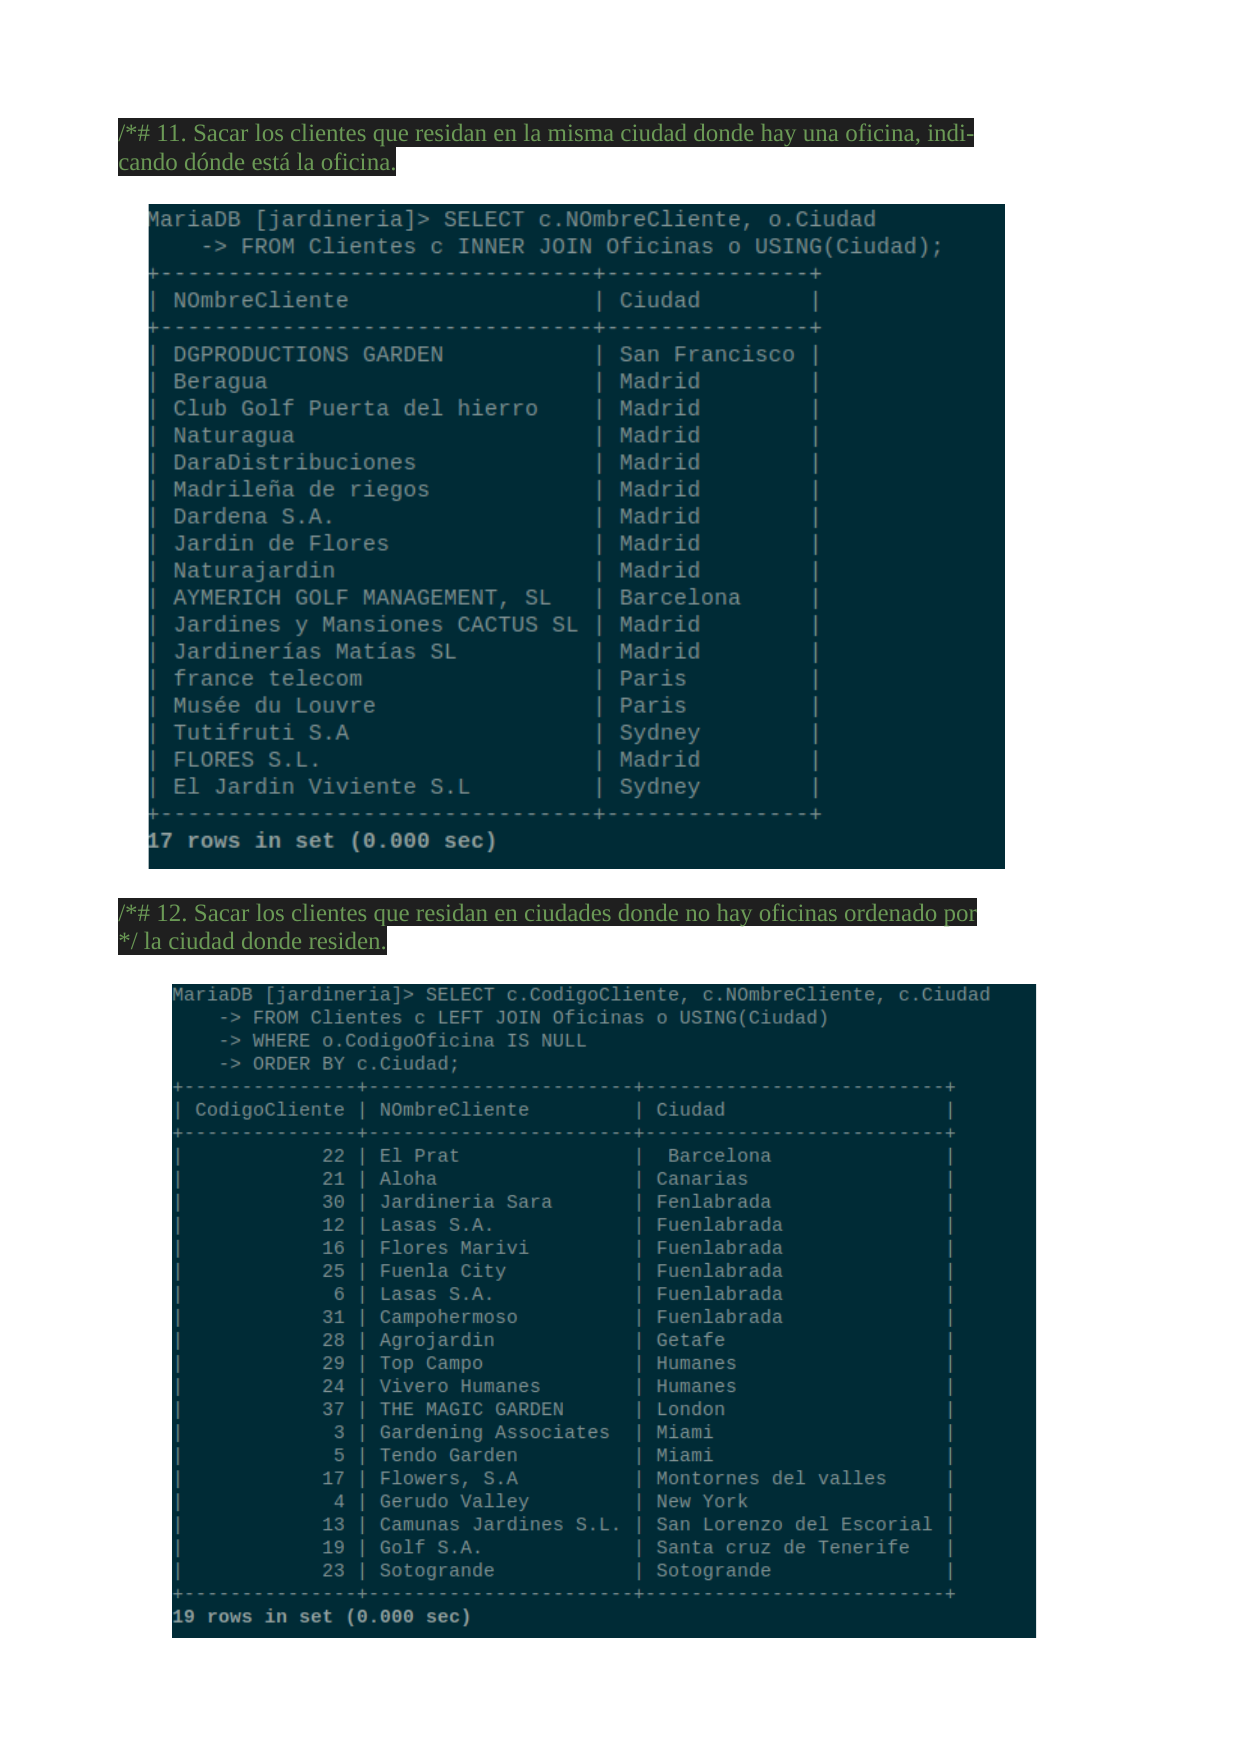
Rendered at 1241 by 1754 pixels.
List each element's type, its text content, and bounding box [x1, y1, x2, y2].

picture [350, 242, 361, 253]
picture [418, 620, 429, 631]
picture [485, 404, 497, 415]
picture [270, 480, 280, 496]
picture [769, 215, 781, 226]
picture [636, 1128, 643, 1137]
picture [364, 590, 401, 604]
picture [704, 1495, 713, 1507]
picture [636, 1014, 643, 1023]
picture [649, 296, 658, 307]
picture [391, 458, 402, 469]
picture [580, 210, 619, 226]
picture [705, 1425, 713, 1438]
picture [738, 1521, 747, 1530]
picture [439, 1309, 447, 1323]
picture [358, 1610, 368, 1622]
picture [704, 242, 712, 253]
picture [568, 239, 577, 253]
picture [729, 242, 741, 253]
picture [364, 782, 375, 793]
picture [947, 1082, 954, 1091]
picture [738, 1152, 753, 1161]
picture [438, 1382, 448, 1392]
picture [284, 728, 293, 739]
picture [688, 426, 699, 442]
picture [661, 291, 672, 307]
picture [172, 988, 188, 1000]
picture [743, 350, 754, 361]
picture [366, 401, 374, 415]
picture [663, 669, 672, 685]
picture [669, 1175, 678, 1184]
picture [634, 701, 645, 712]
picture [215, 212, 240, 226]
picture [433, 1056, 447, 1069]
picture [406, 1290, 413, 1300]
picture [865, 1474, 874, 1484]
picture [578, 1034, 585, 1046]
picture [657, 1172, 666, 1184]
picture [663, 620, 672, 631]
picture [662, 728, 672, 739]
picture [658, 1334, 678, 1346]
picture [271, 778, 279, 793]
picture [337, 458, 347, 469]
picture [283, 431, 294, 442]
picture [148, 212, 173, 226]
picture [727, 1217, 736, 1230]
picture [201, 480, 212, 496]
text /*# 12. Sacar los clientes que residan en ciudades donde no hay oficinas ordenado por [118, 898, 1122, 926]
picture [660, 988, 666, 1000]
picture [670, 1425, 678, 1438]
picture [703, 1474, 713, 1484]
picture [521, 1428, 528, 1438]
picture [338, 590, 347, 604]
picture [694, 1194, 698, 1207]
picture [336, 1149, 343, 1161]
picture [209, 1613, 217, 1622]
picture [298, 698, 307, 712]
picture [298, 215, 306, 226]
picture [337, 347, 349, 361]
picture [440, 1567, 447, 1576]
picture [762, 1521, 770, 1530]
picture [196, 1103, 206, 1115]
picture [519, 1106, 528, 1113]
picture [175, 428, 185, 442]
picture [649, 674, 658, 685]
picture [542, 1034, 551, 1046]
picture [215, 455, 240, 469]
picture [462, 988, 470, 1000]
picture [427, 1244, 436, 1253]
picture [588, 1428, 597, 1438]
picture [461, 1541, 471, 1553]
picture [325, 1541, 331, 1553]
picture [404, 1244, 413, 1253]
picture [175, 509, 186, 523]
picture [242, 1106, 251, 1119]
picture [380, 239, 388, 253]
picture [621, 347, 646, 361]
picture [461, 1265, 470, 1277]
picture [773, 1244, 781, 1253]
picture [510, 1104, 516, 1115]
picture [500, 617, 538, 631]
picture [716, 350, 726, 361]
picture [706, 1240, 710, 1253]
picture [255, 1011, 263, 1023]
picture [750, 1290, 759, 1300]
picture [811, 215, 822, 226]
picture [692, 1102, 701, 1115]
picture [648, 561, 658, 577]
picture [688, 615, 699, 631]
picture [555, 1425, 563, 1438]
picture [796, 212, 808, 226]
picture [670, 1359, 678, 1369]
picture [802, 1010, 816, 1023]
picture [175, 779, 186, 793]
picture [715, 1011, 724, 1023]
picture [451, 1336, 459, 1346]
picture [693, 1011, 701, 1018]
picture [473, 1288, 483, 1300]
picture [688, 453, 699, 469]
picture [473, 1428, 482, 1442]
picture [508, 991, 516, 1000]
picture [338, 242, 348, 253]
picture [256, 377, 267, 388]
picture [337, 782, 348, 793]
picture [391, 647, 402, 658]
picture [188, 590, 226, 604]
picture [451, 1425, 459, 1438]
picture [541, 590, 551, 604]
picture [297, 836, 322, 847]
picture [715, 1382, 724, 1392]
picture [705, 1175, 712, 1184]
picture [649, 350, 658, 361]
picture [188, 431, 200, 442]
picture [391, 833, 430, 847]
picture [677, 674, 685, 685]
picture [669, 1405, 689, 1415]
picture [296, 296, 307, 307]
picture [648, 724, 658, 739]
picture [420, 485, 428, 496]
picture [728, 1198, 735, 1207]
picture [702, 593, 726, 604]
picture [335, 1265, 344, 1277]
picture [352, 701, 361, 712]
picture [648, 778, 658, 793]
picture [461, 1242, 482, 1253]
picture [567, 212, 577, 226]
picture [282, 674, 294, 685]
picture [670, 1448, 678, 1461]
picture [404, 1313, 436, 1326]
picture [499, 212, 511, 226]
picture [658, 1380, 666, 1392]
picture [381, 1334, 401, 1349]
picture [450, 1359, 483, 1372]
picture [899, 991, 908, 1000]
picture [324, 1334, 332, 1346]
picture [359, 1129, 366, 1137]
picture [283, 782, 293, 793]
picture [450, 1567, 459, 1576]
picture [680, 1011, 690, 1023]
picture [784, 239, 793, 253]
picture [450, 1403, 460, 1415]
picture [634, 215, 645, 226]
picture [923, 988, 932, 1000]
picture [595, 268, 605, 278]
picture [681, 1382, 702, 1392]
picture [705, 1263, 712, 1277]
picture [621, 428, 646, 442]
picture [418, 404, 429, 415]
picture [740, 1494, 747, 1507]
picture [508, 1313, 517, 1323]
picture [485, 1472, 494, 1484]
picture [761, 1240, 770, 1253]
picture [648, 480, 658, 496]
picture [542, 1521, 551, 1530]
picture [415, 1194, 424, 1207]
picture [669, 1198, 678, 1207]
picture [738, 1474, 747, 1484]
picture [485, 1448, 493, 1461]
picture [189, 215, 200, 226]
picture [377, 404, 389, 415]
picture [649, 593, 658, 604]
picture [692, 1567, 712, 1580]
picture [865, 1521, 874, 1530]
picture [473, 1498, 482, 1507]
picture [727, 1567, 735, 1576]
picture [729, 593, 740, 604]
picture [462, 1495, 471, 1507]
picture [657, 1472, 689, 1484]
picture [715, 1152, 724, 1159]
picture [325, 778, 333, 793]
picture [450, 1288, 459, 1293]
picture [675, 782, 686, 793]
picture [175, 455, 186, 469]
picture [427, 1494, 448, 1507]
picture [693, 1267, 701, 1276]
picture [309, 480, 320, 496]
picture [336, 1311, 344, 1323]
picture [602, 1428, 609, 1438]
picture [405, 1448, 424, 1461]
picture [405, 1359, 413, 1372]
picture [297, 620, 308, 636]
picture [681, 1221, 689, 1230]
picture [756, 239, 781, 253]
picture [635, 242, 646, 253]
picture [519, 1382, 528, 1392]
picture [283, 485, 294, 496]
picture [393, 1290, 401, 1300]
picture [648, 372, 658, 388]
picture [715, 1336, 724, 1346]
picture [688, 643, 699, 658]
picture [693, 1244, 701, 1253]
picture [415, 1425, 424, 1438]
picture [270, 701, 280, 712]
picture [649, 701, 658, 712]
picture [688, 751, 699, 766]
picture [761, 1286, 770, 1300]
picture [662, 782, 672, 793]
picture [404, 590, 416, 604]
picture [704, 1544, 712, 1553]
picture [820, 1541, 828, 1553]
picture [406, 1540, 412, 1553]
picture [297, 458, 308, 469]
picture [676, 512, 686, 523]
picture [796, 1544, 805, 1553]
picture [980, 987, 989, 1000]
picture [520, 1034, 528, 1041]
picture [392, 1451, 401, 1461]
picture [253, 1034, 274, 1046]
picture [215, 377, 239, 393]
picture [379, 642, 388, 658]
picture [879, 1544, 884, 1553]
picture [621, 590, 646, 604]
picture [622, 215, 631, 226]
picture [773, 1521, 782, 1530]
picture [148, 268, 159, 278]
picture [216, 399, 227, 415]
picture [203, 563, 212, 577]
picture [202, 404, 212, 415]
picture [243, 377, 253, 388]
picture [428, 1382, 435, 1392]
picture [346, 1034, 356, 1046]
picture [364, 701, 375, 712]
picture [348, 1609, 353, 1626]
picture [715, 1244, 724, 1253]
picture [811, 809, 821, 819]
picture [378, 782, 388, 793]
picture [595, 808, 604, 819]
picture [486, 239, 496, 253]
picture [198, 991, 205, 1000]
picture [739, 1267, 747, 1276]
picture [774, 991, 781, 1000]
picture [837, 210, 848, 226]
picture [636, 1589, 643, 1598]
picture [417, 1244, 424, 1253]
picture [670, 1382, 678, 1392]
picture [416, 1290, 424, 1300]
picture [256, 728, 266, 739]
picture [351, 620, 361, 631]
picture [474, 1332, 482, 1346]
picture [310, 296, 320, 307]
picture [704, 1359, 712, 1369]
picture [312, 1011, 321, 1023]
picture [662, 210, 673, 226]
picture [216, 240, 227, 251]
picture [325, 590, 334, 604]
picture [256, 512, 267, 523]
picture [406, 1564, 412, 1576]
picture [335, 1495, 343, 1507]
picture [350, 215, 361, 226]
picture [705, 1309, 712, 1323]
picture [485, 1382, 506, 1392]
picture [761, 1263, 770, 1277]
picture [337, 674, 362, 685]
picture [244, 728, 252, 739]
picture [727, 1286, 736, 1300]
picture [372, 1012, 378, 1023]
picture [270, 399, 280, 415]
picture [324, 1195, 332, 1207]
picture [716, 1194, 725, 1207]
picture [727, 1474, 735, 1484]
picture [283, 347, 294, 361]
picture [663, 404, 672, 415]
picture [542, 987, 562, 1000]
picture [379, 615, 388, 631]
picture [203, 377, 212, 388]
picture [364, 539, 375, 550]
picture [648, 212, 659, 226]
picture [271, 671, 279, 685]
picture [270, 431, 280, 442]
picture [337, 539, 348, 550]
picture [175, 347, 280, 361]
picture [310, 453, 321, 469]
picture [416, 1149, 425, 1161]
picture [648, 242, 658, 253]
picture [842, 1518, 851, 1530]
picture [428, 1333, 434, 1349]
picture [532, 1198, 539, 1207]
picture [727, 1011, 737, 1023]
picture [658, 1541, 678, 1553]
picture [688, 399, 699, 415]
picture [676, 620, 686, 631]
picture [230, 723, 239, 739]
picture [761, 1309, 770, 1323]
picture [472, 590, 483, 604]
picture [352, 485, 361, 496]
picture [324, 215, 335, 226]
picture [337, 296, 348, 307]
picture [693, 1152, 700, 1161]
picture [358, 1060, 366, 1069]
picture [889, 1521, 896, 1530]
picture [188, 512, 199, 523]
picture [658, 1518, 678, 1530]
picture [715, 1497, 725, 1507]
picture [658, 1242, 666, 1253]
picture [382, 1288, 389, 1300]
picture [811, 322, 821, 332]
picture [310, 239, 321, 253]
picture [284, 642, 293, 658]
picture [663, 512, 672, 523]
picture [365, 215, 374, 226]
picture [473, 404, 483, 415]
picture [499, 239, 511, 253]
picture [554, 1403, 562, 1415]
picture [595, 322, 605, 332]
picture [676, 377, 686, 388]
picture [905, 237, 915, 253]
picture [715, 1102, 724, 1115]
picture [188, 539, 199, 550]
picture [452, 1475, 459, 1484]
picture [472, 239, 483, 253]
picture [418, 590, 470, 604]
picture [496, 1451, 505, 1461]
picture [325, 1219, 330, 1230]
picture [176, 215, 184, 226]
picture [463, 1403, 470, 1415]
picture [621, 482, 646, 496]
picture [324, 566, 334, 577]
picture [658, 1495, 666, 1507]
picture [621, 563, 646, 577]
picture [811, 268, 821, 278]
picture [177, 536, 185, 550]
picture [761, 1152, 770, 1161]
picture [474, 212, 483, 226]
picture [688, 215, 699, 226]
picture [418, 1540, 424, 1553]
picture [174, 1129, 182, 1137]
picture [271, 647, 280, 658]
picture [446, 212, 470, 226]
picture [432, 399, 443, 415]
picture [451, 988, 459, 1000]
picture [461, 1332, 470, 1346]
picture [216, 431, 226, 442]
picture [324, 1564, 332, 1576]
picture [865, 237, 888, 253]
picture [258, 458, 266, 469]
picture [750, 1313, 759, 1323]
picture [486, 590, 497, 604]
picture [326, 293, 334, 307]
picture [393, 1313, 402, 1323]
picture [705, 1286, 712, 1300]
picture [464, 1609, 469, 1626]
picture [346, 991, 355, 1000]
picture [728, 1382, 735, 1392]
picture [406, 242, 415, 253]
picture [405, 1336, 412, 1346]
picture [266, 1011, 298, 1023]
picture [217, 779, 225, 793]
picture [484, 1521, 493, 1530]
picture [676, 539, 686, 550]
picture [255, 778, 266, 793]
picture [382, 1472, 389, 1484]
picture [382, 1403, 401, 1415]
picture [577, 988, 609, 1004]
text */ la ciudad donde residen. [118, 926, 1122, 955]
picture [203, 539, 212, 550]
picture [676, 647, 686, 658]
picture [366, 620, 374, 631]
picture [577, 1518, 587, 1530]
picture [427, 1451, 436, 1461]
picture [255, 696, 266, 712]
picture [311, 536, 320, 550]
picture [509, 1428, 516, 1438]
picture [338, 1472, 343, 1484]
picture [797, 1471, 805, 1484]
picture [705, 1011, 712, 1023]
picture [189, 399, 199, 415]
picture [415, 1336, 425, 1346]
picture [498, 1313, 505, 1323]
picture [383, 1195, 389, 1207]
picture [337, 1173, 342, 1184]
picture [520, 1498, 528, 1511]
picture [254, 1057, 297, 1069]
picture [784, 1540, 793, 1553]
picture [242, 566, 253, 577]
picture [459, 399, 469, 415]
picture [761, 1198, 770, 1207]
picture [174, 698, 186, 712]
picture [351, 458, 362, 469]
picture [174, 1610, 183, 1622]
picture [189, 836, 199, 847]
picture [761, 1217, 770, 1230]
picture [215, 615, 226, 631]
picture [230, 296, 239, 307]
picture [427, 1428, 436, 1438]
picture [796, 1517, 816, 1530]
picture [243, 480, 253, 496]
picture [531, 988, 540, 1000]
picture [404, 1403, 413, 1415]
picture [201, 674, 212, 685]
picture [458, 617, 496, 631]
picture [500, 404, 509, 415]
picture [508, 1517, 516, 1530]
picture [520, 1041, 529, 1046]
picture [462, 1011, 470, 1023]
picture [296, 590, 322, 604]
picture [298, 752, 307, 766]
picture [431, 242, 442, 253]
picture [177, 617, 185, 631]
picture [312, 987, 320, 1000]
picture [309, 779, 322, 793]
picture [269, 590, 280, 604]
picture [688, 372, 699, 388]
picture [675, 296, 687, 307]
picture [729, 350, 739, 361]
picture [203, 512, 212, 523]
picture [621, 455, 646, 469]
picture [439, 1267, 447, 1277]
picture [657, 1426, 667, 1438]
picture [689, 588, 699, 604]
picture [419, 215, 430, 224]
picture [310, 210, 320, 226]
picture [428, 1263, 435, 1277]
picture [324, 833, 334, 847]
picture [729, 215, 740, 226]
picture [337, 644, 361, 658]
picture [567, 1034, 574, 1046]
picture [429, 1290, 436, 1300]
picture [783, 350, 795, 361]
picture [446, 836, 483, 847]
picture [635, 296, 646, 307]
picture [284, 399, 293, 415]
picture [843, 1471, 851, 1484]
picture [324, 534, 334, 550]
picture [621, 509, 646, 523]
picture [188, 293, 213, 307]
picture [715, 1290, 724, 1300]
picture [621, 644, 645, 658]
picture [773, 1221, 781, 1230]
picture [681, 1451, 690, 1461]
picture [689, 782, 700, 798]
picture [947, 1589, 954, 1598]
picture [663, 566, 672, 577]
picture [773, 1267, 781, 1277]
picture [404, 1521, 424, 1530]
picture [231, 988, 252, 1000]
picture [439, 1541, 448, 1553]
picture [669, 1498, 691, 1507]
picture [475, 1518, 482, 1530]
picture [203, 620, 212, 631]
picture [394, 1014, 401, 1023]
picture [657, 1014, 667, 1023]
picture [658, 1265, 666, 1276]
picture [415, 1567, 436, 1580]
picture [311, 647, 320, 658]
picture [393, 1267, 398, 1277]
picture [221, 991, 228, 1000]
picture [452, 1150, 458, 1161]
picture [865, 991, 874, 1000]
picture [364, 347, 442, 361]
picture [406, 458, 415, 469]
picture [450, 1039, 459, 1046]
picture [773, 1471, 793, 1484]
picture [190, 752, 199, 766]
picture [553, 617, 565, 631]
picture [843, 1544, 863, 1553]
picture [410, 1034, 425, 1046]
picture [310, 347, 334, 361]
picture [392, 1359, 402, 1369]
picture [900, 1544, 909, 1553]
picture [532, 1382, 539, 1392]
picture [661, 593, 672, 604]
picture [254, 1103, 274, 1115]
picture [740, 1313, 747, 1322]
picture [352, 539, 361, 550]
picture [750, 1267, 758, 1277]
picture [324, 1172, 332, 1184]
picture [242, 431, 266, 447]
picture [324, 1403, 333, 1415]
picture [325, 1518, 332, 1530]
picture [201, 215, 213, 226]
picture [694, 1472, 701, 1484]
picture [175, 725, 186, 739]
picture [739, 1221, 747, 1230]
picture [648, 615, 658, 631]
picture [391, 242, 402, 253]
picture [688, 534, 699, 550]
picture [406, 1221, 424, 1230]
picture [148, 322, 159, 332]
picture [378, 458, 388, 469]
picture [428, 1106, 435, 1115]
picture [901, 1521, 908, 1530]
picture [718, 212, 726, 226]
picture [681, 1359, 702, 1369]
picture [189, 728, 199, 739]
picture [229, 590, 240, 604]
picture [689, 728, 700, 744]
picture [257, 566, 265, 582]
picture [473, 1403, 482, 1415]
picture [266, 1613, 287, 1622]
picture [676, 215, 686, 226]
picture [404, 1267, 413, 1276]
picture [670, 1313, 678, 1323]
picture [283, 509, 294, 523]
picture [289, 1034, 309, 1046]
picture [624, 237, 632, 253]
picture [648, 507, 658, 523]
picture [891, 1540, 897, 1553]
picture [382, 1357, 390, 1369]
picture [215, 534, 226, 550]
picture [433, 620, 442, 631]
picture [692, 1428, 702, 1438]
picture [715, 1359, 724, 1369]
picture [715, 1313, 724, 1323]
picture [509, 1034, 516, 1046]
picture [381, 1541, 402, 1553]
picture [779, 1010, 793, 1023]
picture [323, 485, 335, 496]
picture [364, 1033, 378, 1046]
picture [820, 1517, 827, 1530]
picture [393, 1379, 402, 1392]
picture [486, 1244, 493, 1253]
picture [269, 752, 281, 766]
picture [634, 674, 645, 685]
picture [381, 1313, 390, 1323]
picture [450, 1218, 459, 1224]
picture [323, 1037, 333, 1046]
picture [335, 1195, 344, 1207]
picture [324, 404, 348, 415]
picture [739, 1244, 747, 1253]
picture [663, 377, 672, 388]
picture [681, 1428, 690, 1438]
picture [688, 242, 700, 253]
picture [750, 1011, 759, 1023]
picture [175, 374, 199, 388]
picture [451, 1224, 460, 1230]
picture [676, 566, 686, 577]
picture [310, 725, 322, 739]
picture [648, 453, 658, 469]
picture [659, 1403, 667, 1415]
picture [856, 988, 862, 1000]
picture [716, 1405, 724, 1415]
picture [378, 215, 389, 226]
picture [621, 671, 633, 685]
picture [693, 1290, 701, 1299]
picture [957, 987, 966, 1000]
picture [727, 1544, 735, 1553]
picture [256, 239, 294, 253]
picture [230, 485, 240, 496]
picture [284, 566, 293, 577]
picture [601, 1518, 609, 1530]
picture [729, 1359, 735, 1369]
picture [751, 1474, 758, 1484]
picture [255, 485, 267, 496]
picture [843, 991, 851, 1000]
picture [682, 1334, 689, 1346]
picture [391, 620, 415, 631]
picture [769, 350, 780, 361]
picture [658, 1564, 679, 1576]
picture [325, 1104, 331, 1115]
picture [508, 1195, 516, 1201]
picture [392, 1037, 401, 1050]
picture [185, 1610, 195, 1622]
picture [797, 239, 807, 253]
picture [508, 1244, 517, 1253]
picture [663, 755, 672, 766]
picture [382, 1449, 390, 1461]
picture [309, 701, 321, 712]
picture [215, 507, 240, 523]
picture [837, 239, 849, 253]
picture [683, 1564, 689, 1576]
picture [621, 752, 645, 766]
picture [381, 1102, 425, 1115]
picture [484, 1198, 493, 1207]
picture [826, 237, 832, 257]
picture [377, 485, 401, 501]
picture [216, 566, 226, 577]
picture [669, 991, 678, 1000]
picture [486, 1265, 493, 1277]
picture [359, 991, 366, 1000]
picture [541, 239, 550, 253]
picture [256, 590, 266, 604]
picture [704, 1152, 712, 1161]
picture [521, 1521, 527, 1530]
picture [676, 485, 686, 496]
picture [692, 1175, 701, 1184]
picture [228, 782, 239, 793]
picture [658, 1357, 666, 1369]
picture [404, 782, 416, 793]
picture [244, 590, 252, 604]
picture [497, 1011, 505, 1023]
picture [230, 647, 239, 658]
picture [851, 215, 862, 226]
picture [336, 1218, 343, 1230]
picture [190, 777, 198, 793]
picture [784, 991, 793, 1000]
picture [174, 401, 186, 415]
picture [486, 212, 497, 226]
picture [382, 1265, 389, 1276]
picture [175, 669, 185, 685]
picture [242, 401, 267, 415]
picture [740, 1175, 747, 1184]
picture [215, 696, 240, 712]
picture [715, 1267, 724, 1276]
picture [473, 1563, 494, 1576]
picture [648, 751, 658, 766]
picture [406, 647, 415, 658]
picture [657, 1103, 667, 1115]
picture [657, 1449, 667, 1461]
picture [526, 590, 538, 604]
picture [284, 458, 293, 469]
picture [675, 728, 686, 739]
picture [381, 1172, 391, 1184]
picture [382, 1242, 389, 1253]
picture [324, 1380, 332, 1392]
picture [381, 1057, 390, 1069]
picture [526, 404, 538, 415]
picture [220, 1613, 252, 1622]
picture [648, 399, 658, 415]
picture [243, 512, 253, 523]
picture [947, 1129, 954, 1137]
picture [309, 509, 322, 523]
picture [204, 428, 212, 442]
picture [271, 620, 280, 631]
picture [311, 566, 321, 577]
picture [325, 1242, 330, 1253]
picture [277, 1034, 286, 1046]
picture [393, 1471, 401, 1484]
picture [922, 237, 927, 257]
picture [663, 696, 672, 712]
picture [203, 458, 212, 469]
picture [243, 620, 267, 631]
picture [392, 1221, 401, 1230]
picture [663, 431, 672, 442]
picture [365, 644, 374, 658]
picture [635, 782, 646, 798]
picture [648, 426, 658, 442]
picture [704, 1382, 712, 1392]
picture [705, 1518, 712, 1530]
picture [188, 620, 199, 631]
picture [161, 833, 172, 847]
picture [750, 1221, 758, 1230]
picture [621, 401, 646, 415]
picture [364, 833, 376, 847]
picture [188, 566, 199, 577]
picture [508, 1198, 528, 1207]
picture [568, 1010, 574, 1023]
picture [513, 239, 524, 253]
picture [338, 1403, 343, 1415]
picture [335, 1380, 343, 1392]
picture [621, 293, 632, 307]
picture [542, 1198, 551, 1207]
picture [243, 539, 253, 550]
picture [648, 534, 658, 550]
picture [704, 1198, 712, 1207]
picture [381, 1564, 402, 1576]
picture [324, 1311, 333, 1323]
picture [740, 1544, 746, 1553]
picture [750, 1563, 758, 1576]
picture [175, 563, 185, 577]
picture [381, 1149, 389, 1161]
picture [203, 701, 212, 712]
picture [676, 751, 685, 766]
picture [762, 1544, 770, 1553]
picture [670, 1267, 674, 1277]
picture [148, 833, 159, 847]
picture [514, 404, 523, 415]
picture [416, 1498, 424, 1507]
picture [203, 647, 212, 658]
picture [727, 1263, 736, 1277]
picture [810, 239, 822, 253]
picture [271, 455, 279, 469]
picture [738, 1198, 747, 1207]
picture [705, 1332, 712, 1346]
picture [822, 1010, 826, 1027]
picture [463, 1313, 470, 1323]
picture [824, 215, 834, 226]
picture [243, 458, 253, 469]
picture [579, 1426, 585, 1438]
picture [391, 215, 403, 226]
picture [514, 212, 524, 226]
picture [416, 1171, 424, 1184]
picture [621, 725, 633, 739]
picture [738, 987, 771, 1000]
picture [243, 647, 267, 658]
picture [580, 239, 591, 253]
picture [715, 1521, 725, 1530]
picture [507, 1472, 518, 1484]
picture [855, 1521, 862, 1530]
picture [531, 1011, 539, 1023]
picture [460, 239, 469, 253]
picture [440, 1244, 447, 1253]
picture [242, 752, 254, 766]
picture [336, 725, 349, 739]
picture [758, 350, 766, 361]
picture [439, 1428, 447, 1438]
picture [428, 1152, 435, 1161]
picture [688, 507, 699, 523]
picture [243, 239, 253, 253]
picture [298, 347, 307, 361]
picture [729, 1148, 733, 1161]
picture [693, 1221, 701, 1230]
picture [474, 1451, 481, 1461]
picture [658, 1311, 666, 1323]
picture [174, 590, 186, 604]
picture [381, 1518, 401, 1530]
picture [621, 779, 633, 793]
picture [688, 561, 699, 577]
picture [663, 485, 672, 496]
picture [392, 779, 401, 793]
picture [855, 1471, 862, 1484]
picture [635, 728, 646, 744]
picture [175, 752, 185, 766]
picture [450, 1103, 459, 1115]
picture [452, 1521, 459, 1530]
picture [381, 1380, 391, 1392]
picture [474, 1382, 482, 1392]
picture [531, 1428, 551, 1438]
picture [773, 1290, 780, 1300]
picture [705, 1448, 713, 1461]
picture [636, 1082, 643, 1091]
picture [189, 701, 199, 712]
picture [447, 644, 456, 658]
picture [337, 1057, 344, 1069]
picture [404, 399, 415, 415]
picture [415, 1382, 424, 1392]
picture [891, 242, 903, 253]
picture [382, 1219, 389, 1230]
picture [463, 1198, 470, 1207]
picture [663, 647, 672, 658]
picture [496, 1403, 552, 1415]
picture [242, 674, 253, 685]
picture [337, 701, 348, 712]
picture [727, 988, 735, 1000]
picture [324, 1149, 332, 1161]
picture [359, 1082, 366, 1091]
picture [864, 210, 875, 226]
picture [174, 1083, 182, 1091]
picture [217, 724, 225, 739]
picture [694, 1541, 701, 1553]
text /*# 11. Sacar los clientes que residan en la misma ciudad donde hay una oficina, indi- [118, 118, 1122, 147]
picture [693, 1313, 701, 1322]
picture [352, 778, 360, 793]
picture [497, 1494, 505, 1507]
picture [230, 620, 239, 631]
picture [621, 617, 645, 631]
picture [309, 674, 334, 685]
picture [177, 644, 185, 658]
picture [773, 1313, 782, 1323]
picture [716, 1474, 723, 1484]
picture [271, 725, 279, 739]
picture [244, 782, 252, 793]
picture [410, 1056, 424, 1069]
picture [485, 988, 494, 1000]
picture [335, 1334, 344, 1346]
picture [676, 1267, 689, 1277]
picture [450, 1313, 459, 1323]
picture [335, 1357, 344, 1369]
picture [658, 1288, 666, 1299]
picture [428, 988, 447, 1000]
picture [688, 480, 699, 496]
picture [521, 1011, 528, 1023]
picture [878, 1474, 885, 1484]
picture [681, 1313, 689, 1323]
picture [706, 1217, 710, 1230]
picture [324, 458, 334, 469]
picture [310, 401, 321, 415]
picture [365, 485, 375, 496]
picture [230, 431, 239, 442]
picture [270, 215, 278, 230]
picture [852, 242, 862, 253]
picture [474, 1011, 483, 1023]
picture [676, 431, 686, 442]
picture [188, 647, 199, 658]
picture [216, 291, 227, 307]
picture [553, 239, 565, 253]
picture [405, 1497, 412, 1507]
picture [335, 1564, 344, 1576]
picture [189, 674, 198, 685]
picture [440, 1011, 447, 1023]
picture [335, 1288, 344, 1300]
picture [175, 293, 185, 307]
picture [445, 212, 455, 218]
picture [669, 1149, 684, 1161]
picture [450, 1449, 471, 1461]
picture [429, 1033, 435, 1046]
picture [432, 779, 443, 793]
picture [201, 752, 240, 766]
picture [497, 1521, 504, 1530]
picture [215, 642, 226, 658]
picture [692, 1451, 702, 1461]
picture [460, 779, 469, 793]
picture [148, 808, 158, 819]
picture [427, 1357, 448, 1369]
picture [405, 1382, 413, 1392]
picture [450, 1011, 459, 1023]
picture [693, 1018, 702, 1023]
picture [278, 991, 284, 1004]
picture [924, 1517, 931, 1530]
picture [433, 1521, 447, 1530]
picture [364, 458, 375, 469]
picture [670, 1290, 689, 1300]
picture [703, 991, 712, 1000]
picture [359, 1589, 366, 1598]
picture [676, 1244, 689, 1253]
picture [300, 1057, 310, 1069]
picture [475, 1263, 481, 1277]
picture [346, 1014, 355, 1023]
picture [568, 617, 578, 631]
picture [270, 291, 281, 307]
picture [297, 669, 307, 685]
picture [404, 1474, 436, 1484]
picture [405, 1428, 412, 1438]
picture [335, 1449, 344, 1461]
picture [688, 291, 699, 307]
picture [554, 1034, 563, 1046]
picture [791, 988, 805, 1000]
picture [335, 1426, 344, 1438]
picture [692, 1336, 702, 1346]
picture [473, 1219, 483, 1230]
picture [335, 1518, 344, 1530]
picture [866, 1544, 873, 1553]
picture [740, 1290, 747, 1299]
picture [830, 1544, 840, 1553]
picture [727, 1240, 736, 1253]
picture [335, 1541, 344, 1553]
picture [588, 1014, 597, 1023]
picture [324, 701, 334, 712]
picture [256, 832, 281, 847]
picture [658, 1195, 666, 1207]
picture [508, 1451, 516, 1461]
picture [188, 458, 200, 469]
picture [324, 1357, 332, 1369]
picture [268, 987, 272, 1004]
picture [432, 644, 443, 658]
picture [407, 210, 413, 230]
picture [258, 210, 265, 230]
picture [462, 1428, 470, 1438]
picture [381, 1426, 402, 1438]
picture [392, 1198, 401, 1207]
picture [283, 215, 294, 226]
picture [300, 1106, 309, 1113]
picture [214, 1102, 228, 1115]
picture [203, 725, 212, 739]
picture [395, 987, 400, 1004]
picture [675, 593, 686, 604]
picture [663, 539, 672, 550]
picture [242, 293, 267, 307]
picture [690, 350, 699, 361]
picture [439, 1336, 448, 1346]
picture [486, 1494, 493, 1507]
picture [427, 1403, 448, 1415]
text cando dónde está la oficina. [118, 147, 1122, 176]
picture [702, 350, 714, 361]
picture [324, 1610, 332, 1622]
picture [692, 1402, 713, 1415]
picture [728, 1521, 735, 1530]
picture [716, 1567, 723, 1576]
picture [379, 539, 388, 550]
picture [269, 566, 281, 577]
picture [658, 1218, 666, 1230]
picture [621, 698, 633, 712]
picture [621, 536, 646, 550]
picture [761, 1567, 770, 1576]
picture [323, 617, 348, 631]
picture [202, 836, 240, 847]
picture [607, 239, 619, 253]
picture [508, 1382, 516, 1392]
picture [416, 1267, 424, 1276]
picture [440, 1474, 447, 1484]
picture [662, 242, 673, 253]
picture [508, 1498, 517, 1507]
picture [676, 458, 686, 469]
picture [216, 485, 225, 496]
picture [819, 1475, 828, 1484]
picture [715, 1221, 724, 1230]
picture [381, 1610, 414, 1622]
picture [269, 534, 294, 550]
picture [230, 566, 239, 577]
picture [621, 374, 646, 388]
picture [438, 1152, 447, 1161]
picture [676, 347, 685, 361]
picture [216, 674, 239, 685]
picture [335, 1242, 344, 1253]
picture [485, 1336, 493, 1346]
picture [381, 1495, 401, 1507]
picture [676, 404, 686, 415]
picture [473, 1313, 494, 1323]
picture [325, 1472, 332, 1484]
picture [404, 485, 416, 496]
picture [301, 991, 308, 1000]
picture [498, 1267, 506, 1280]
picture [352, 404, 361, 415]
picture [451, 1293, 460, 1300]
picture [911, 1521, 920, 1530]
picture [450, 1198, 459, 1207]
picture [324, 1265, 332, 1277]
picture [230, 539, 240, 550]
picture [728, 1497, 735, 1507]
picture [750, 1244, 758, 1253]
picture [740, 1011, 744, 1026]
picture [353, 832, 359, 852]
picture [830, 1474, 840, 1484]
picture [284, 296, 294, 307]
picture [473, 988, 482, 1000]
picture [554, 1011, 564, 1023]
picture [405, 1198, 412, 1207]
picture [727, 1309, 736, 1323]
picture [539, 215, 550, 226]
picture [296, 647, 307, 658]
picture [648, 642, 658, 658]
picture [175, 1589, 182, 1598]
picture [555, 1521, 562, 1530]
picture [296, 561, 307, 577]
picture [565, 1428, 575, 1438]
picture [508, 1011, 517, 1023]
picture [301, 1613, 321, 1622]
picture [323, 1057, 333, 1069]
picture [174, 482, 200, 496]
picture [428, 1613, 459, 1622]
picture [663, 458, 672, 469]
picture [462, 1380, 470, 1392]
picture [415, 1014, 424, 1023]
picture [676, 701, 685, 712]
picture [877, 1521, 886, 1530]
picture [496, 1426, 506, 1438]
picture [324, 237, 335, 253]
picture [489, 832, 495, 852]
